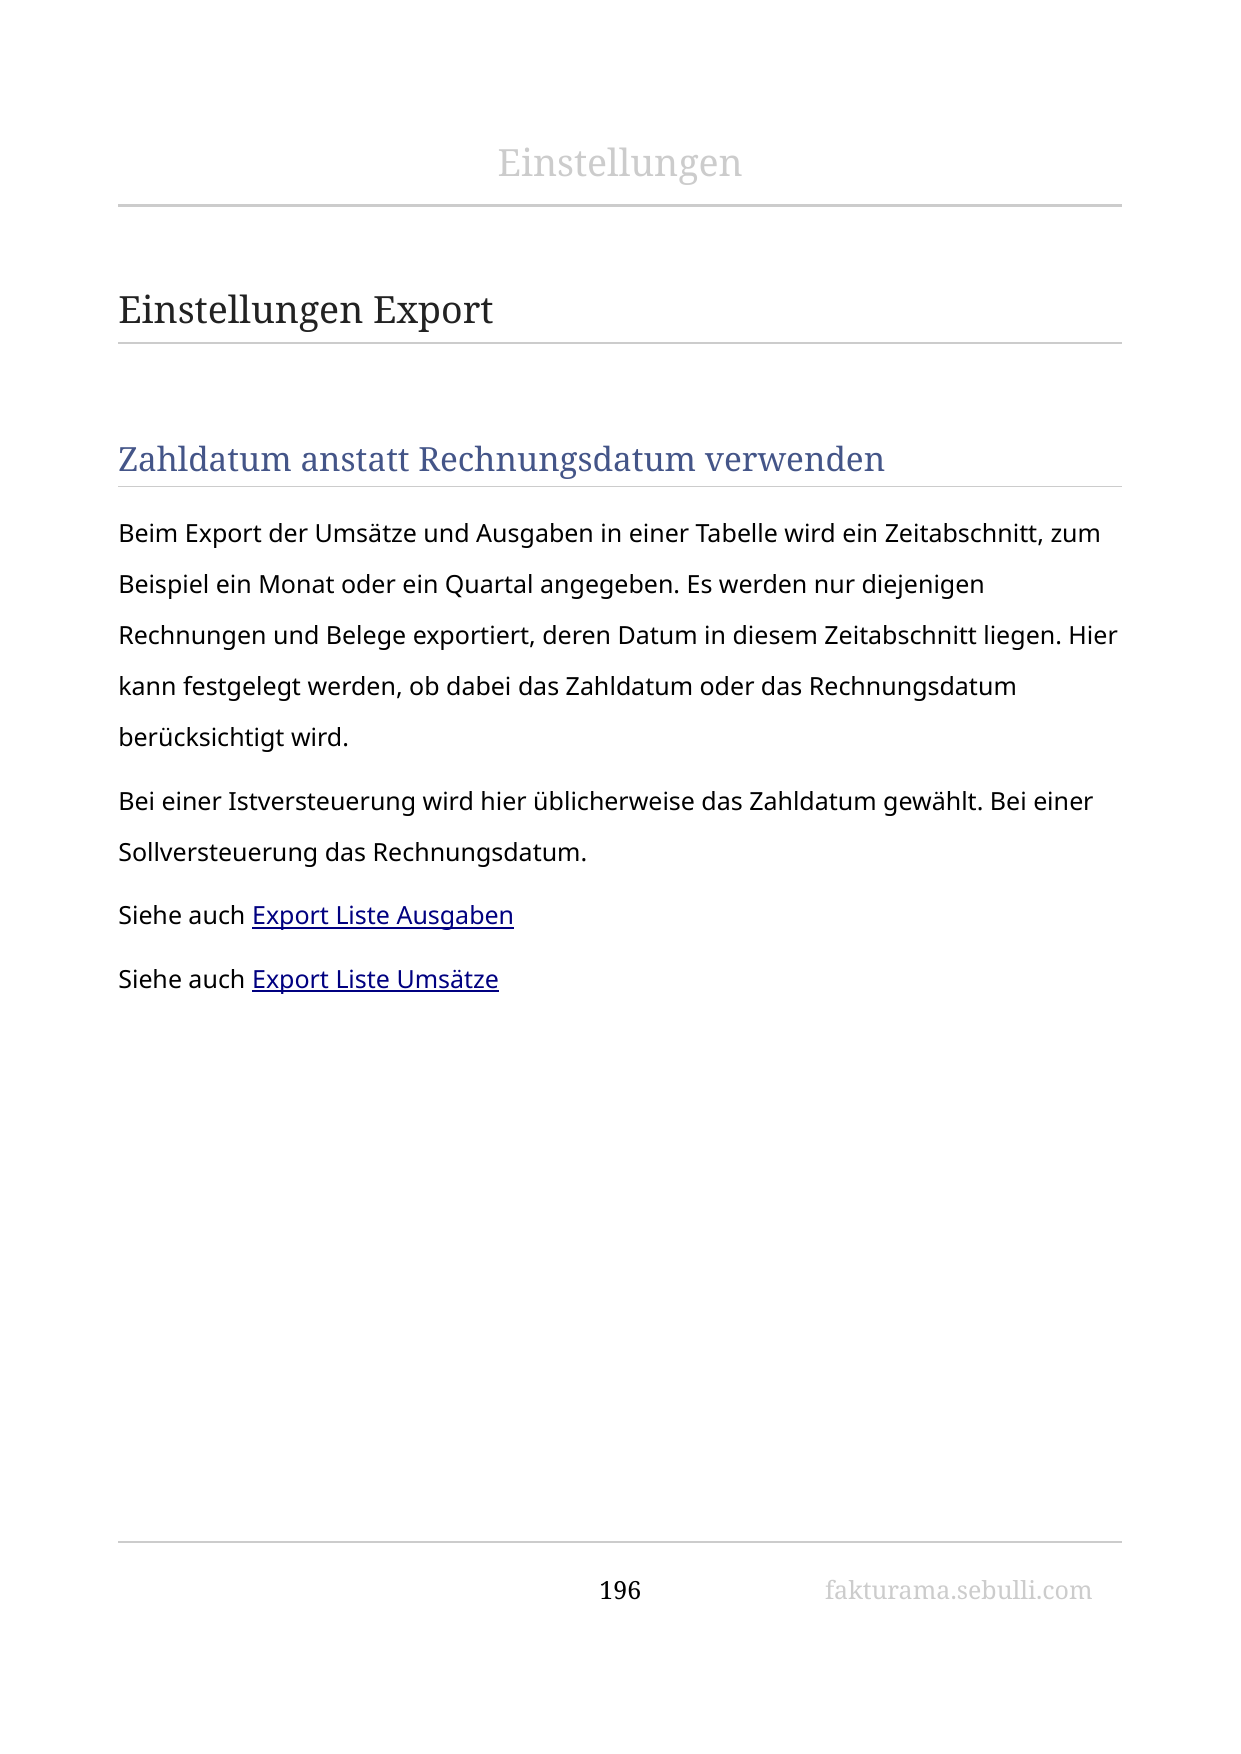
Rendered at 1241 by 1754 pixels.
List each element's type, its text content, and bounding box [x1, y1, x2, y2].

subtitle Zahldatum anstatt Rechnungsdatum verwenden [118, 436, 1122, 486]
text Bei einer Istversteuerung wird hier üblicherweise das Zahldatum gewählt. Bei einer Sollversteuerung das Rechnungsdatum. [118, 783, 1122, 868]
text Beim Export der Umsätze und Ausgaben in einer Tabelle wird ein Zeitabschnitt, zum Beispiel ein Monat oder ein Quartal angegeben. Es werden nur diejenigen Rechnungen und Belege exportiert, deren Datum in diesem Zeitabschnitt liegen. Hier kann festgelegt werden, ob dabei das Zahldatum oder das Rechnungsdatum berücksichtigt wird. [118, 516, 1122, 754]
text Siehe auch Export Liste Umsätze [118, 961, 1122, 996]
text Siehe auch Export Liste Ausgaben [118, 898, 1122, 932]
subtitle Einstellungen Export [118, 283, 1122, 342]
